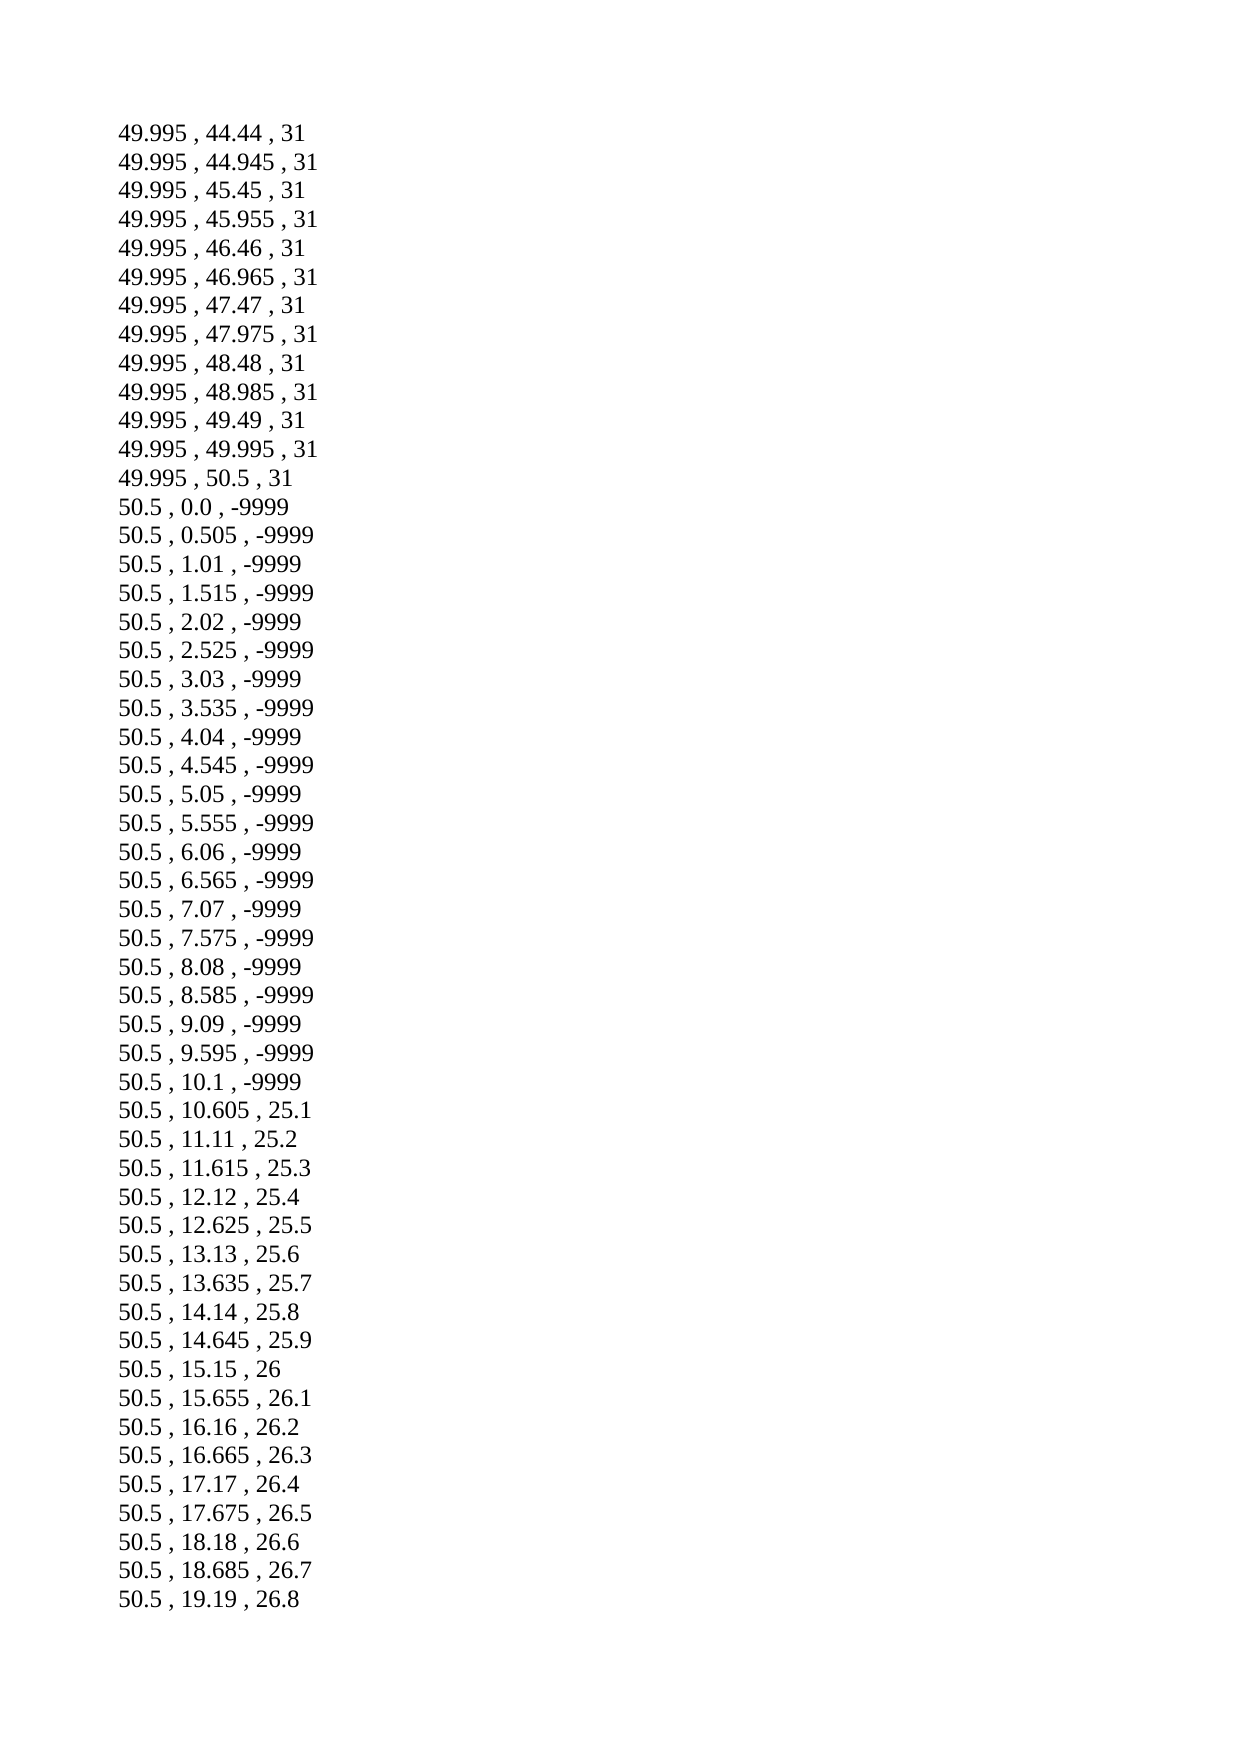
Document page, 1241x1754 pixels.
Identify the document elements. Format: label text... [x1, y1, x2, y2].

text 50.5 , 0.505 , -9999 [118, 521, 1122, 549]
text 49.995 , 47.47 , 31 [118, 291, 1122, 319]
text 50.5 , 17.17 , 26.4 [118, 1469, 1122, 1498]
text 50.5 , 18.685 , 26.7 [118, 1556, 1122, 1584]
text 49.995 , 46.965 , 31 [118, 262, 1122, 291]
text 49.995 , 44.945 , 31 [118, 147, 1122, 176]
text 50.5 , 3.535 , -9999 [118, 693, 1122, 722]
text 50.5 , 15.655 , 26.1 [118, 1383, 1122, 1412]
text 50.5 , 0.0 , -9999 [118, 492, 1122, 521]
text 50.5 , 4.04 , -9999 [118, 722, 1122, 751]
text 50.5 , 2.525 , -9999 [118, 636, 1122, 664]
text 50.5 , 14.14 , 25.8 [118, 1297, 1122, 1326]
text 50.5 , 13.635 , 25.7 [118, 1268, 1122, 1297]
text 49.995 , 49.995 , 31 [118, 434, 1122, 463]
text 50.5 , 8.08 , -9999 [118, 952, 1122, 981]
text 49.995 , 47.975 , 31 [118, 319, 1122, 348]
text 50.5 , 5.555 , -9999 [118, 808, 1122, 837]
text 50.5 , 2.02 , -9999 [118, 607, 1122, 636]
text 50.5 , 6.565 , -9999 [118, 866, 1122, 894]
text 50.5 , 6.06 , -9999 [118, 837, 1122, 866]
text 50.5 , 12.625 , 25.5 [118, 1211, 1122, 1239]
text 50.5 , 16.665 , 26.3 [118, 1441, 1122, 1469]
text 49.995 , 46.46 , 31 [118, 233, 1122, 262]
text 50.5 , 5.05 , -9999 [118, 779, 1122, 808]
text 50.5 , 7.575 , -9999 [118, 923, 1122, 952]
text 50.5 , 14.645 , 25.9 [118, 1326, 1122, 1354]
text 50.5 , 10.605 , 25.1 [118, 1096, 1122, 1124]
text 50.5 , 19.19 , 26.8 [118, 1584, 1122, 1613]
text 49.995 , 45.45 , 31 [118, 176, 1122, 204]
text 50.5 , 12.12 , 25.4 [118, 1182, 1122, 1211]
text 50.5 , 11.615 , 25.3 [118, 1153, 1122, 1182]
text 50.5 , 1.01 , -9999 [118, 549, 1122, 578]
text 50.5 , 3.03 , -9999 [118, 664, 1122, 693]
text 50.5 , 8.585 , -9999 [118, 981, 1122, 1009]
text 50.5 , 7.07 , -9999 [118, 894, 1122, 923]
text 50.5 , 13.13 , 25.6 [118, 1239, 1122, 1268]
text 50.5 , 4.545 , -9999 [118, 751, 1122, 779]
text 50.5 , 10.1 , -9999 [118, 1067, 1122, 1096]
text 50.5 , 11.11 , 25.2 [118, 1124, 1122, 1153]
text 50.5 , 1.515 , -9999 [118, 578, 1122, 607]
text 50.5 , 17.675 , 26.5 [118, 1498, 1122, 1527]
text 49.995 , 45.955 , 31 [118, 204, 1122, 233]
text 49.995 , 49.49 , 31 [118, 406, 1122, 434]
text 49.995 , 48.985 , 31 [118, 377, 1122, 406]
text 50.5 , 16.16 , 26.2 [118, 1412, 1122, 1441]
text 50.5 , 15.15 , 26 [118, 1354, 1122, 1383]
text 50.5 , 9.595 , -9999 [118, 1038, 1122, 1067]
text 49.995 , 50.5 , 31 [118, 463, 1122, 492]
text 49.995 , 44.44 , 31 [118, 118, 1122, 147]
text 50.5 , 18.18 , 26.6 [118, 1527, 1122, 1556]
text 50.5 , 9.09 , -9999 [118, 1009, 1122, 1038]
text 49.995 , 48.48 , 31 [118, 348, 1122, 377]
